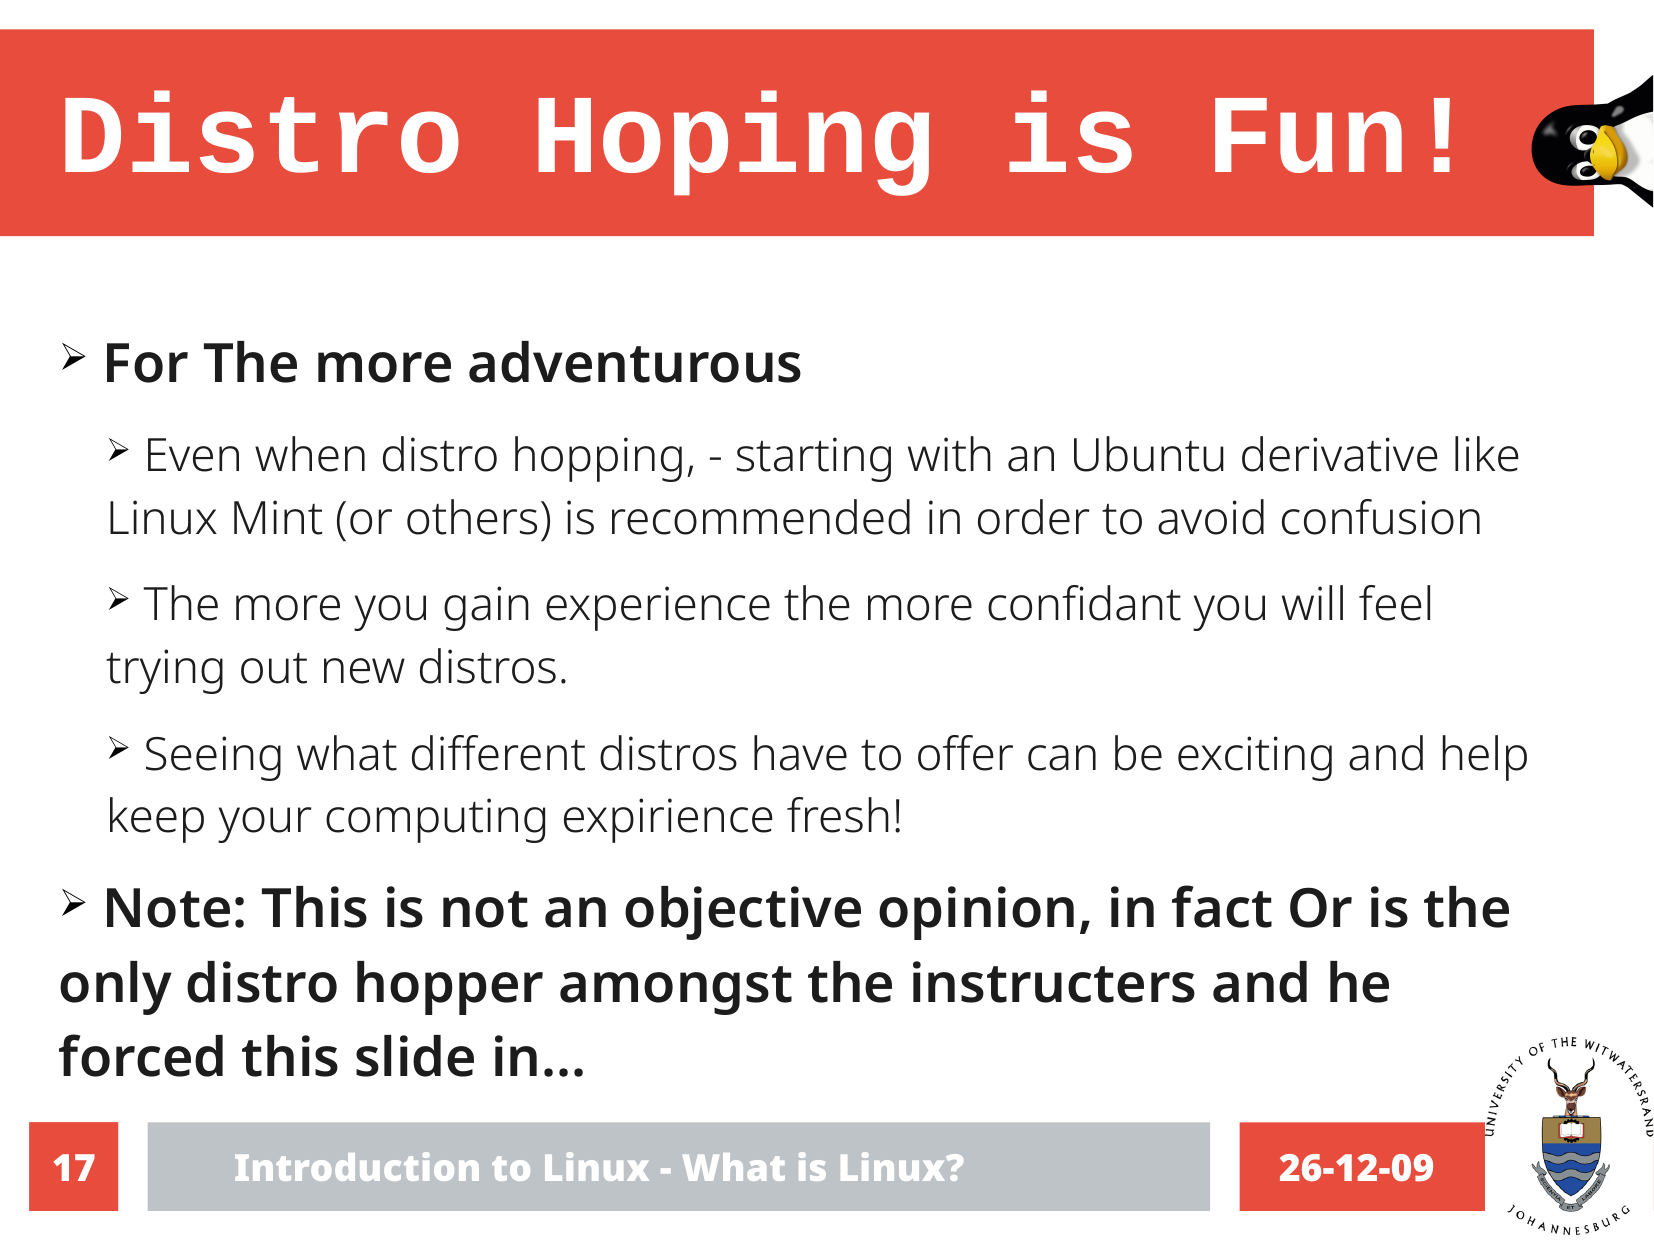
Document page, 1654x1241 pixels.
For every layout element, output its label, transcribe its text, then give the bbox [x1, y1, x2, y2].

list For The more adventurous Even when distro hopping, - starting with an Ubuntu derivative like Linux Mint (or others) is recommended in order to avoid confusion The more you gain experience the more confidant you will feel trying out new distros. Seeing what different distros have to offer can be exciting and help keep your computing expirience fresh! Note: This is not an objective opinion, in fact Or is the only distro hopper amongst the instructers and he forced this slide in... [58, 324, 1565, 1093]
picture [1514, 23, 1654, 276]
picture [1485, 1037, 1654, 1235]
title Distro Hoping is Fun! [58, 59, 1594, 207]
